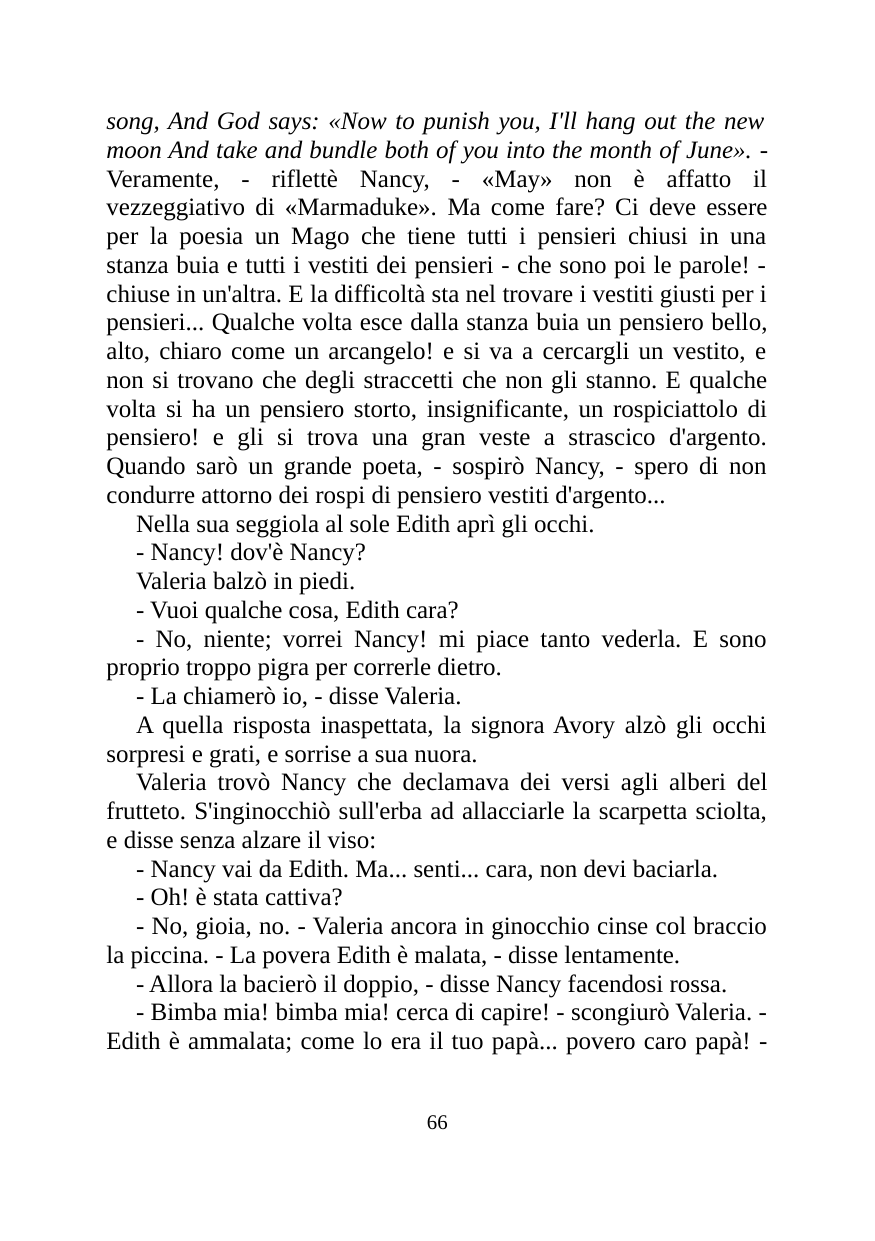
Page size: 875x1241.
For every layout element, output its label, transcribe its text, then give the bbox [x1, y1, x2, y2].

text - La chiamerò io, - disse Valeria. [106, 681, 768, 710]
text Nella sua seggiola al sole Edith aprì gli occhi. [106, 509, 768, 537]
text - Nancy vai da Edith. Ma... senti... cara, non devi baciarla. [106, 854, 768, 882]
text song, And God says: «Now to punish you, I'll hang out the new moon And take and bundle both of you into the month of June». - Veramente, - riflettè Nancy, - «May» non è affatto il vezzeggiativo di «Marmaduke». Ma come fare? Ci deve essere per la poesia un Mago che tiene tutti i pensieri chiusi in una stanza buia e tutti i vestiti dei pensieri - che sono poi le parole! - chiuse in un'altra. E la difficoltà sta nel trovare i vestiti giusti per i pensieri... Qualche volta esce dalla stanza buia un pensiero bello, alto, chiaro come un arcangelo! e si va a cercargli un vestito, e non si trovano che degli straccetti che non gli stanno. E qualche volta si ha un pensiero storto, insignificante, un rospiciattolo di pensiero! e gli si trova una gran veste a strascico d'argento. Quando sarò un grande poeta, - sospirò Nancy, - spero di non condurre attorno dei rospi di pensiero vestiti d'argento... [106, 106, 768, 509]
text - Allora la bacierò il doppio, - disse Nancy facendosi rossa. [106, 969, 768, 997]
text - Bimba mia! bimba mia! cerca di capire! - scongiurò Valeria. - Edith è ammalata; come lo era il tuo papà... povero caro papà! [106, 997, 768, 1055]
text - No, niente; vorrei Nancy! mi piace tanto vederla. E sono proprio troppo pigra per correrle dietro. [106, 624, 768, 681]
text Valeria trovò Nancy che declamava dei versi agli alberi del frutteto. S'inginocchiò sull'erba ad allacciarle la scarpetta sciolta, e disse senza alzare il viso: [106, 767, 768, 854]
text - No, gioia, no. - Valeria ancora in ginocchio cinse col braccio la piccina. - La povera Edith è malata, - disse lentamente. [106, 911, 768, 969]
text - Vuoi qualche cosa, Edith cara? [106, 595, 768, 624]
text Valeria balzò in piedi. [106, 566, 768, 595]
text - Oh! è stata cattiva? [106, 882, 768, 911]
text A quella risposta inaspettata, la signora Avory alzò gli occhi sorpresi e grati, e sorrise a sua nuora. [106, 710, 768, 767]
text - Nancy! dov'è Nancy? [106, 537, 768, 566]
